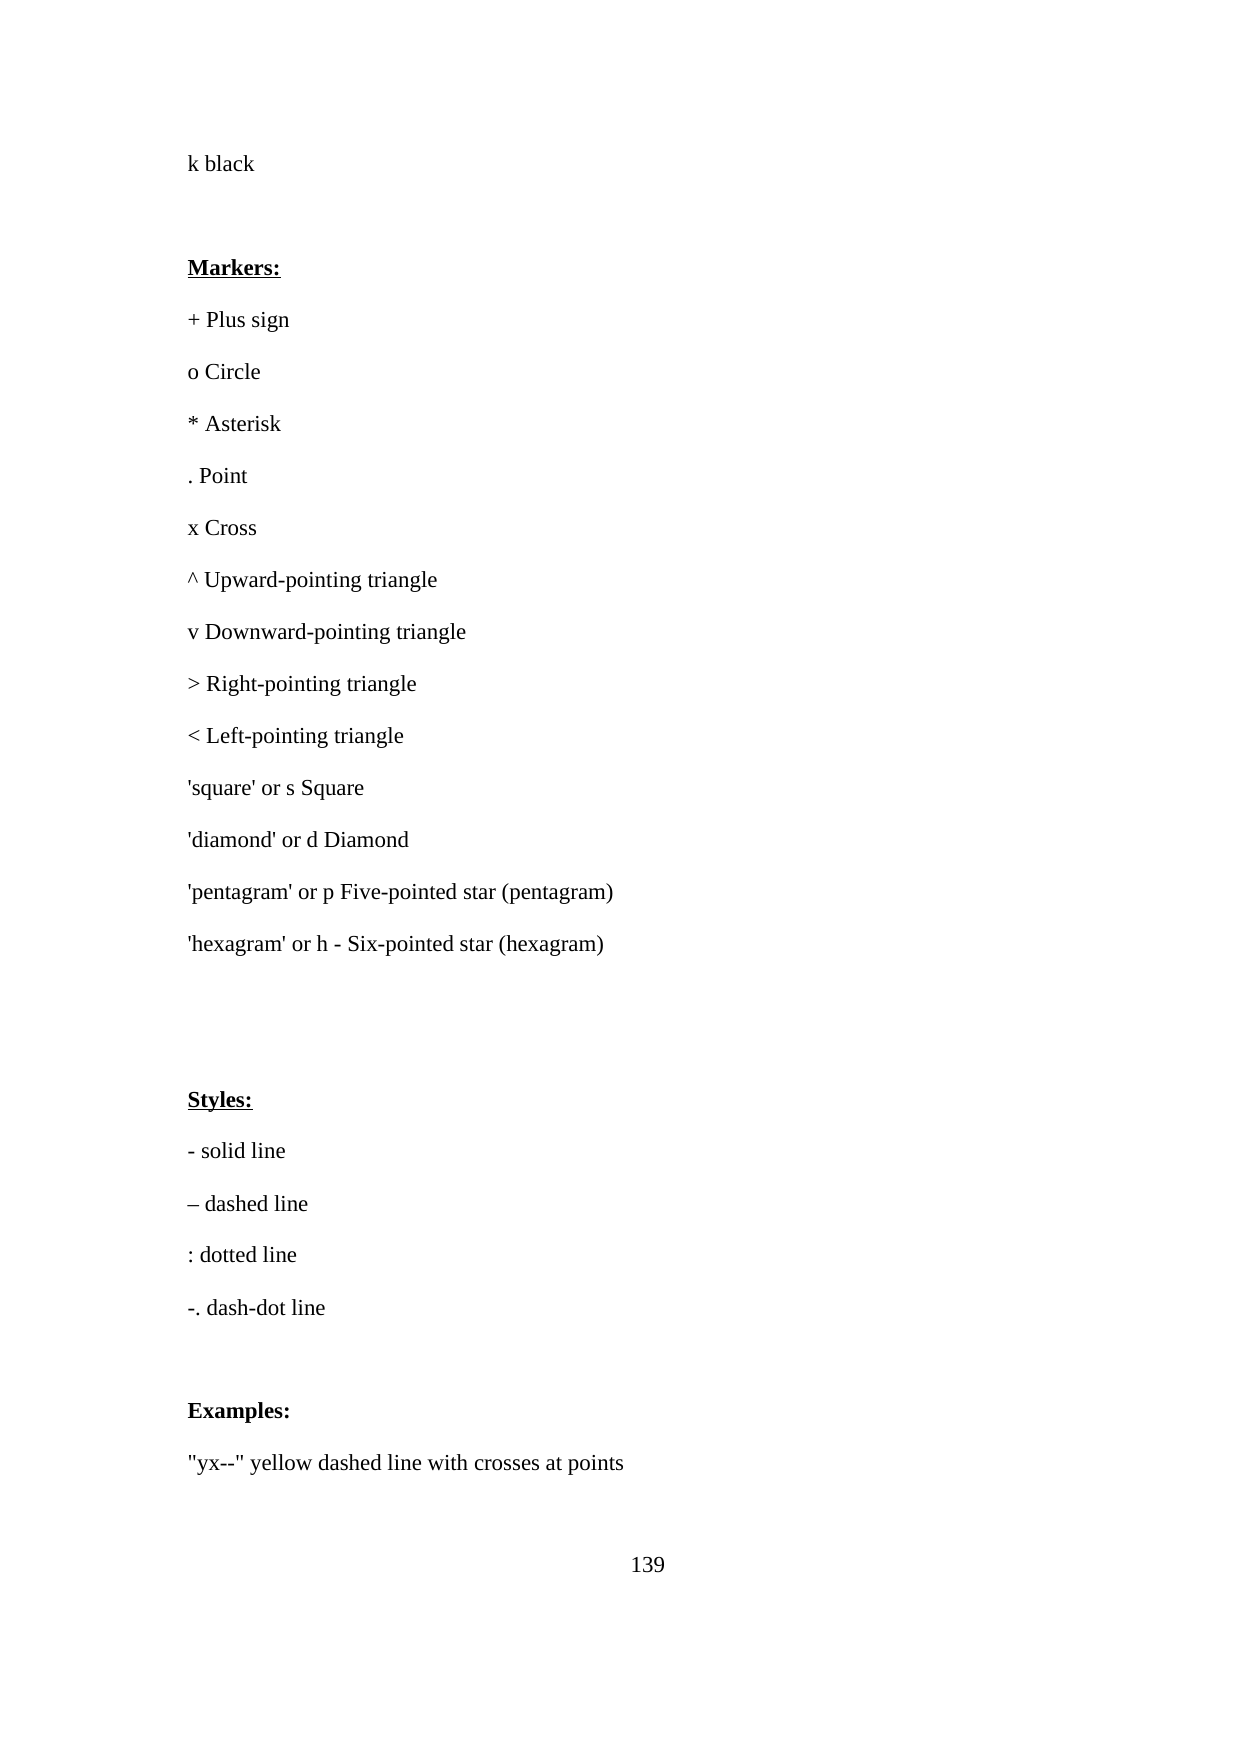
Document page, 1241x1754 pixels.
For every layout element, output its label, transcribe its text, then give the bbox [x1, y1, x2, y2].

text k black [187, 150, 1108, 176]
text 'square' or s Square [187, 774, 1108, 800]
text Examples: [187, 1397, 1108, 1424]
text 'pentagram' or p Five-pointed star (pentagram) [187, 878, 1108, 904]
text x Cross [187, 514, 1108, 540]
text – dashed line [187, 1189, 1108, 1216]
text * Asterisk [187, 410, 1108, 436]
text : dotted line [187, 1242, 1108, 1268]
text > Right-pointing triangle [187, 670, 1108, 696]
text . Point [187, 462, 1108, 488]
text "yx--" yellow dashed line with crosses at points [187, 1449, 1108, 1476]
text + Plus sign [187, 306, 1108, 332]
text ^ Upward-pointing triangle [187, 566, 1108, 592]
text o Circle [187, 358, 1108, 384]
text - solid line [187, 1138, 1108, 1164]
text < Left-pointing triangle [187, 722, 1108, 748]
text -. dash-dot line [187, 1293, 1108, 1320]
text v Downward-pointing triangle [187, 618, 1108, 644]
text 'diamond' or d Diamond [187, 826, 1108, 852]
text Markers: [187, 254, 1108, 280]
text 'hexagram' or h - Six-pointed star (hexagram) [187, 930, 1108, 956]
text Styles: [187, 1086, 1108, 1112]
